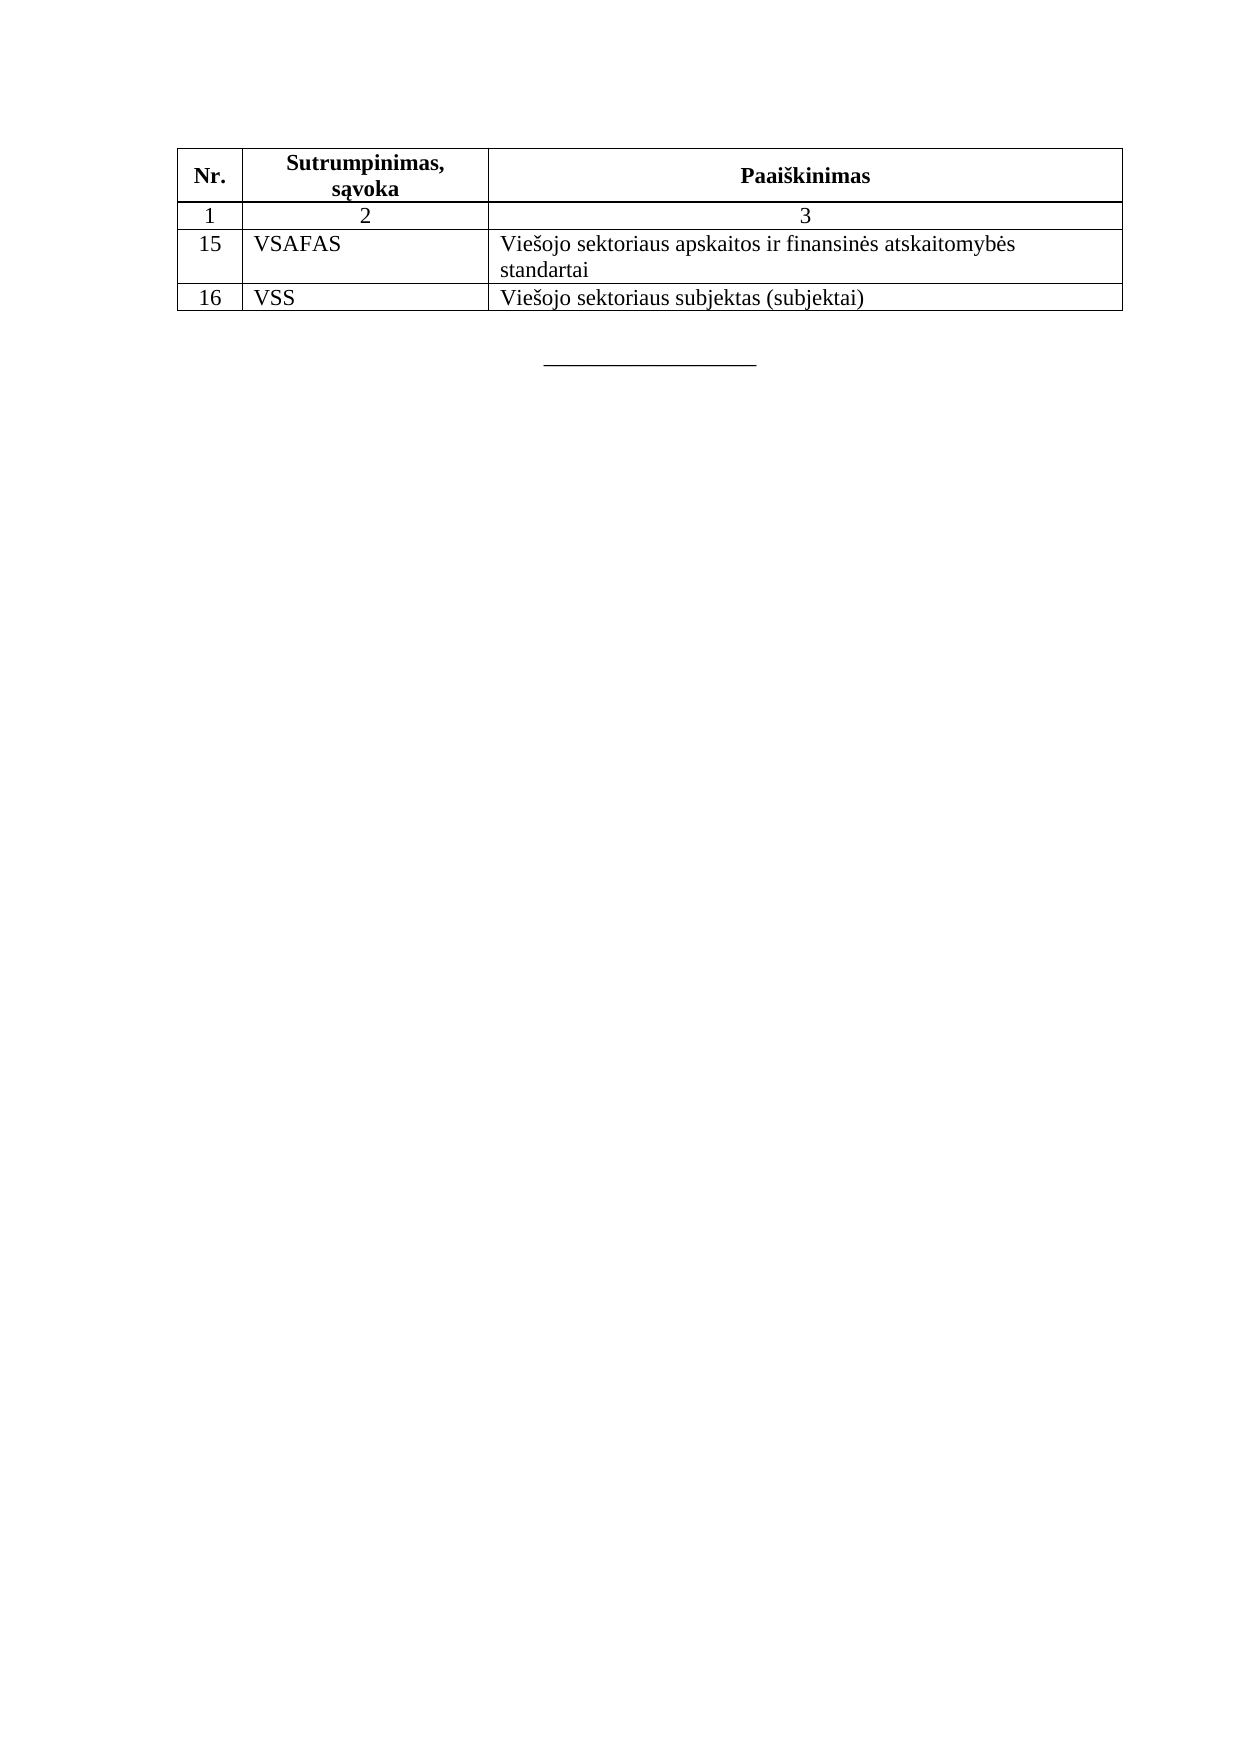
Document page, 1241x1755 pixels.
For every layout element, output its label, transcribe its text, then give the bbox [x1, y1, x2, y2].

text _________________ [177, 340, 1122, 368]
table_cell 16 [178, 284, 242, 310]
table_cell 3 [489, 203, 1122, 229]
table_cell 1 [178, 203, 242, 229]
table_header Paaiškinimas [489, 149, 1122, 201]
table_cell Viešojo sektoriaus subjektas (subjektai) [489, 284, 1122, 310]
table_cell 2 [243, 203, 488, 229]
table_cell 15 [178, 230, 242, 282]
table_header Nr. [178, 149, 242, 201]
table_cell Viešojo sektoriaus apskaitos ir finansinės atskaitomybės standartai [489, 230, 1122, 282]
table_cell VSAFAS [243, 230, 488, 282]
table_cell VSS [243, 284, 488, 310]
table_header Sutrumpinimas, sąvoka [243, 149, 488, 201]
